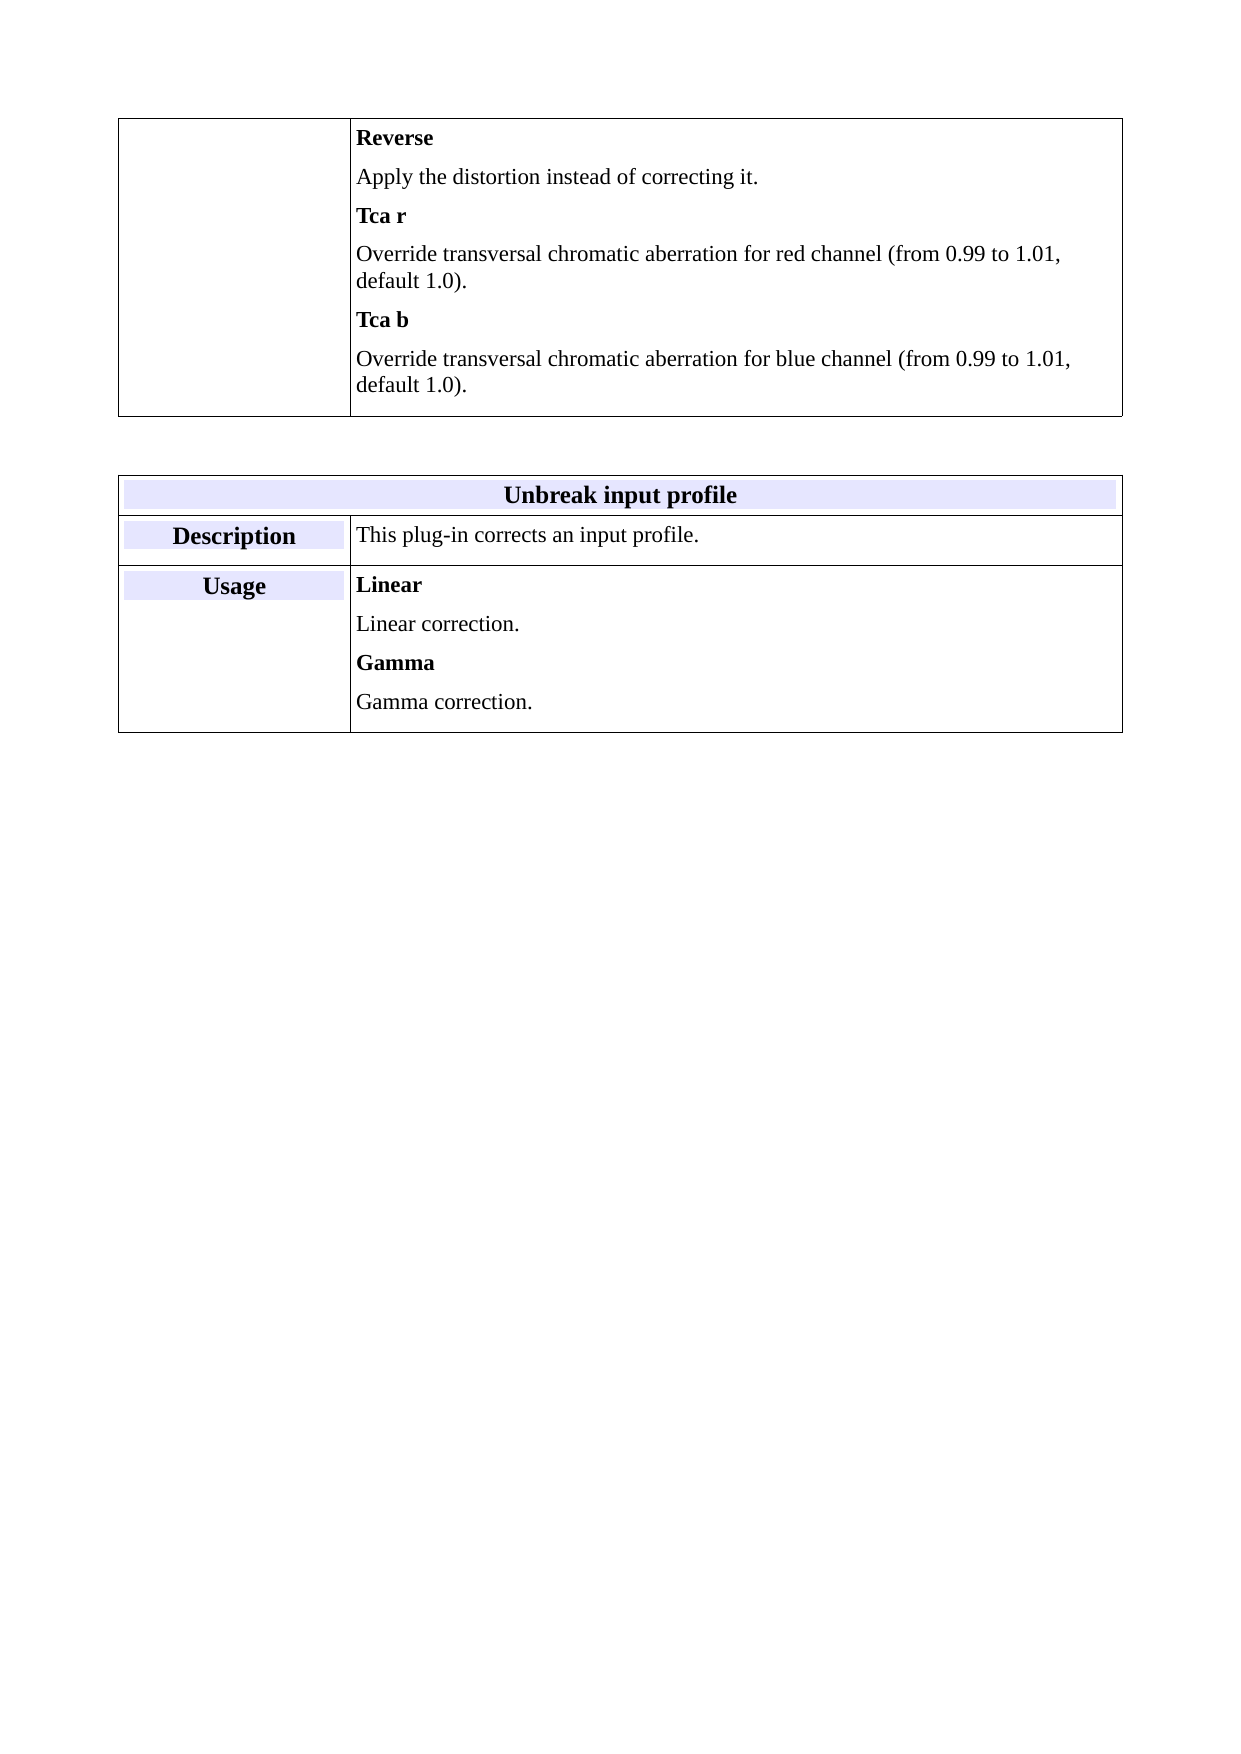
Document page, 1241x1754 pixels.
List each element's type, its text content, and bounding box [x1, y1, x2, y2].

table_cell [119, 119, 350, 416]
table_cell Description [119, 516, 350, 565]
table_cell Usage [119, 566, 350, 732]
table_cell Linear Linear correction. Gamma Gamma correction. [351, 566, 1122, 732]
table_cell This plug-in corrects an input profile. [351, 516, 1122, 565]
table_header Unbreak input profile [119, 476, 1122, 515]
table_cell Reverse Apply the distortion instead of correcting it. Tca r Override transversal chromatic aberration for red channel (from 0.99 to 1.01, default 1.0). Tca b Override transversal chromatic aberration for blue channel (from 0.99 to 1.01, default 1.0). [351, 119, 1122, 416]
